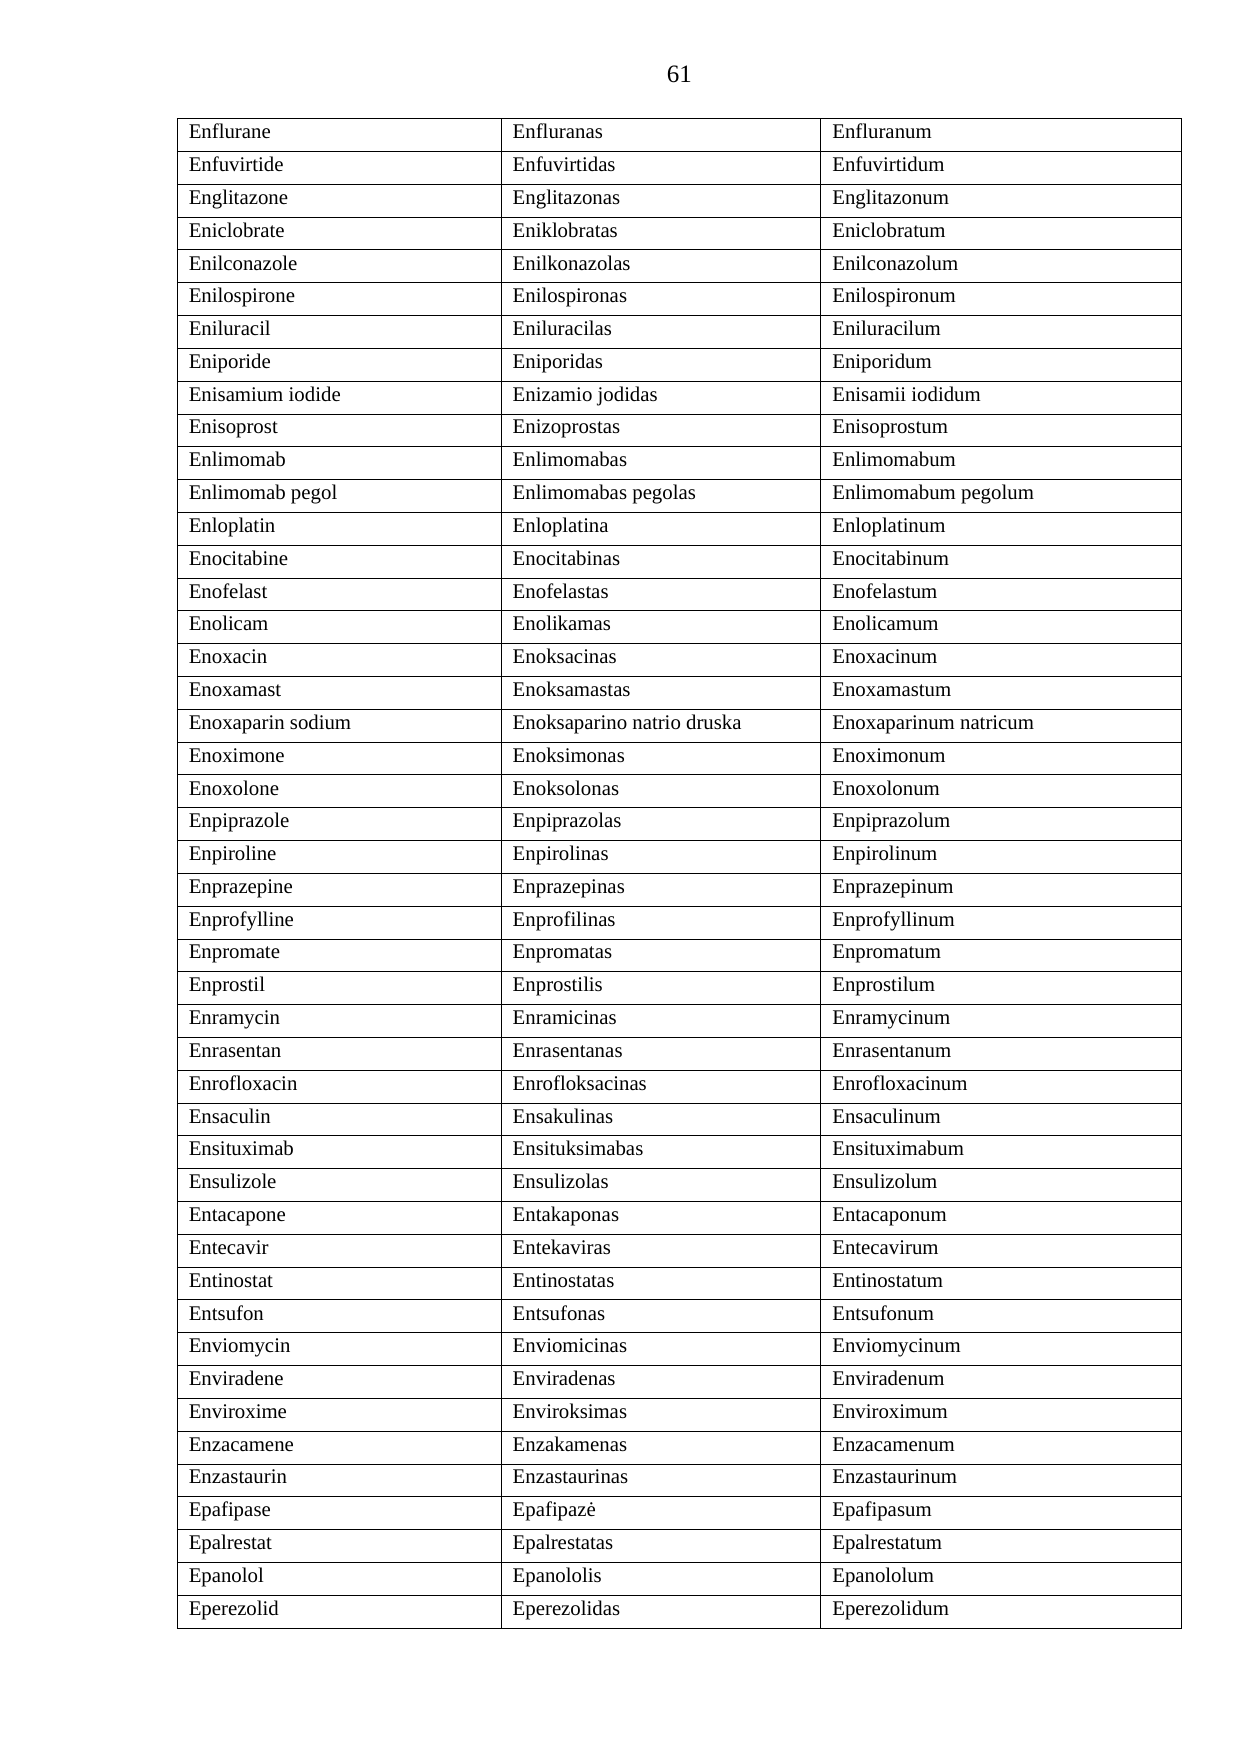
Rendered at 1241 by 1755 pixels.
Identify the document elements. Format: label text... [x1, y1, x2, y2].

table_cell Enramycin [178, 1005, 501, 1037]
table_cell Ensituksimabas [502, 1136, 820, 1168]
table_cell Eniluracilum [821, 316, 1181, 348]
table_cell Enoxaparin sodium [178, 710, 501, 742]
table_cell Enzastaurinas [502, 1465, 820, 1496]
table_cell Enilconazolum [821, 250, 1181, 282]
table_cell Enprazepinum [821, 874, 1181, 906]
table_cell Enfuvirtidas [502, 152, 820, 184]
table_cell Enprofylline [178, 907, 501, 938]
table_cell Entekaviras [502, 1235, 820, 1267]
table_cell Enprofyllinum [821, 907, 1181, 938]
table_cell Enprostil [178, 972, 501, 1004]
table_cell Enofelastum [821, 579, 1181, 610]
table_cell Eniklobratas [502, 218, 820, 249]
table_cell Enoxacin [178, 644, 501, 676]
table_cell Enfluranum [821, 119, 1181, 151]
table_cell Enocitabine [178, 546, 501, 577]
table_cell Enofelastas [502, 579, 820, 610]
table_cell Enfluranas [502, 119, 820, 151]
table_cell Enlimomab pegol [178, 480, 501, 512]
table_cell Enviradenas [502, 1366, 820, 1398]
table_cell Enlimomab [178, 447, 501, 479]
table_cell Enoximonum [821, 743, 1181, 774]
table_cell Ensulizolas [502, 1169, 820, 1201]
table_cell Enisoprostum [821, 415, 1181, 446]
table_cell Enprostilum [821, 972, 1181, 1004]
table_cell Enlimomabum [821, 447, 1181, 479]
table_cell Enizoprostas [502, 415, 820, 446]
table_cell Ensulizole [178, 1169, 501, 1201]
table_cell Enpromatas [502, 940, 820, 971]
table_cell Entsufon [178, 1300, 501, 1332]
table_cell Enpirolinum [821, 841, 1181, 873]
table_cell Enocitabinum [821, 546, 1181, 577]
table_cell Ensulizolum [821, 1169, 1181, 1201]
table_cell Enoximone [178, 743, 501, 774]
table_cell Enisamii iodidum [821, 382, 1181, 413]
table_cell Enoksacinas [502, 644, 820, 676]
table_cell Enlimomabas pegolas [502, 480, 820, 512]
table_cell Enoxaparinum natricum [821, 710, 1181, 742]
table_cell Entsufonum [821, 1300, 1181, 1332]
table_cell Enrofloxacinum [821, 1071, 1181, 1102]
table_cell Entsufonas [502, 1300, 820, 1332]
table_cell Enviroksimas [502, 1399, 820, 1431]
table_cell Enlimomabas [502, 447, 820, 479]
table_cell Ensakulinas [502, 1104, 820, 1135]
table_cell Eperezolidas [502, 1596, 820, 1627]
table_cell Entacaponum [821, 1202, 1181, 1234]
table_cell Eperezolid [178, 1596, 501, 1627]
table_cell Epalrestatum [821, 1530, 1181, 1562]
table_cell Enoksamastas [502, 677, 820, 709]
table_cell Enprazepinas [502, 874, 820, 906]
table_cell Epanololum [821, 1563, 1181, 1595]
table_cell Eniporidum [821, 349, 1181, 381]
table_cell Enramicinas [502, 1005, 820, 1037]
table_cell Enolicamum [821, 611, 1181, 643]
table_cell Epalrestat [178, 1530, 501, 1562]
table_cell Entinostatas [502, 1268, 820, 1299]
table_cell Enviomycinum [821, 1333, 1181, 1365]
table_cell Enizamio jodidas [502, 382, 820, 413]
table_cell Enoksaparino natrio druska [502, 710, 820, 742]
table_cell Enoxamast [178, 677, 501, 709]
table_cell Enrofloksacinas [502, 1071, 820, 1102]
table_cell Eniluracilas [502, 316, 820, 348]
table_cell Enzacamene [178, 1432, 501, 1463]
table_cell Enolicam [178, 611, 501, 643]
table_cell Enisoprost [178, 415, 501, 446]
table_cell Enlimomabum pegolum [821, 480, 1181, 512]
table_cell Entecavirum [821, 1235, 1181, 1267]
table_cell Enpiprazolas [502, 808, 820, 840]
table_cell Enoxamastum [821, 677, 1181, 709]
table_cell Ensaculin [178, 1104, 501, 1135]
table_cell Epafipazė [502, 1497, 820, 1529]
table_cell Englitazone [178, 185, 501, 217]
table_cell Enloplatin [178, 513, 501, 545]
table_cell Enflurane [178, 119, 501, 151]
table_cell Entinostat [178, 1268, 501, 1299]
table_cell Enilospironum [821, 283, 1181, 315]
table_cell Eperezolidum [821, 1596, 1181, 1627]
table_cell Enprazepine [178, 874, 501, 906]
table_cell Eniporide [178, 349, 501, 381]
table_cell Enviradenum [821, 1366, 1181, 1398]
table_cell Enloplatinum [821, 513, 1181, 545]
table_cell Enzacamenum [821, 1432, 1181, 1463]
table_cell Enzastaurinum [821, 1465, 1181, 1496]
table_cell Ensituximabum [821, 1136, 1181, 1168]
table_cell Enoxolone [178, 775, 501, 807]
table_cell Enoxacinum [821, 644, 1181, 676]
table_cell Eniclobratum [821, 218, 1181, 249]
table_cell Enpiprazolum [821, 808, 1181, 840]
table_cell Enramycinum [821, 1005, 1181, 1037]
table_cell Enoksolonas [502, 775, 820, 807]
table_cell Enrasentan [178, 1038, 501, 1070]
table_cell Enrasentanum [821, 1038, 1181, 1070]
table_cell Enviroxime [178, 1399, 501, 1431]
table_cell Enrasentanas [502, 1038, 820, 1070]
table_cell Enpiroline [178, 841, 501, 873]
table_cell Enzakamenas [502, 1432, 820, 1463]
table_cell Enoksimonas [502, 743, 820, 774]
table_cell Enloplatina [502, 513, 820, 545]
table_cell Epafipase [178, 1497, 501, 1529]
table_cell Englitazonas [502, 185, 820, 217]
table_cell Eniporidas [502, 349, 820, 381]
table_cell Enviroximum [821, 1399, 1181, 1431]
table_cell Epanololis [502, 1563, 820, 1595]
table_cell Enolikamas [502, 611, 820, 643]
table_cell Enilospirone [178, 283, 501, 315]
table_cell Enisamium iodide [178, 382, 501, 413]
table_cell Enviomycin [178, 1333, 501, 1365]
table_cell Enoxolonum [821, 775, 1181, 807]
table_cell Epanolol [178, 1563, 501, 1595]
table_cell Enfuvirtide [178, 152, 501, 184]
table_cell Entacapone [178, 1202, 501, 1234]
table_cell Englitazonum [821, 185, 1181, 217]
table_cell Enpromatum [821, 940, 1181, 971]
table_cell Ensituximab [178, 1136, 501, 1168]
table_cell Entecavir [178, 1235, 501, 1267]
table_cell Epafipasum [821, 1497, 1181, 1529]
table_cell Enofelast [178, 579, 501, 610]
table_cell Enocitabinas [502, 546, 820, 577]
table_cell Enviradene [178, 1366, 501, 1398]
table_cell Enfuvirtidum [821, 152, 1181, 184]
table_cell Enprofilinas [502, 907, 820, 938]
table_cell Eniclobrate [178, 218, 501, 249]
table_cell Enilconazole [178, 250, 501, 282]
table_cell Enpromate [178, 940, 501, 971]
table_cell Enilospironas [502, 283, 820, 315]
table_cell Epalrestatas [502, 1530, 820, 1562]
table_cell Enviomicinas [502, 1333, 820, 1365]
table_cell Enpirolinas [502, 841, 820, 873]
table_cell Enrofloxacin [178, 1071, 501, 1102]
table_cell Ensaculinum [821, 1104, 1181, 1135]
table_cell Eniluracil [178, 316, 501, 348]
table_cell Entakaponas [502, 1202, 820, 1234]
table_cell Enilkonazolas [502, 250, 820, 282]
table_cell Enprostilis [502, 972, 820, 1004]
table_cell Enzastaurin [178, 1465, 501, 1496]
table_cell Enpiprazole [178, 808, 501, 840]
table_cell Entinostatum [821, 1268, 1181, 1299]
